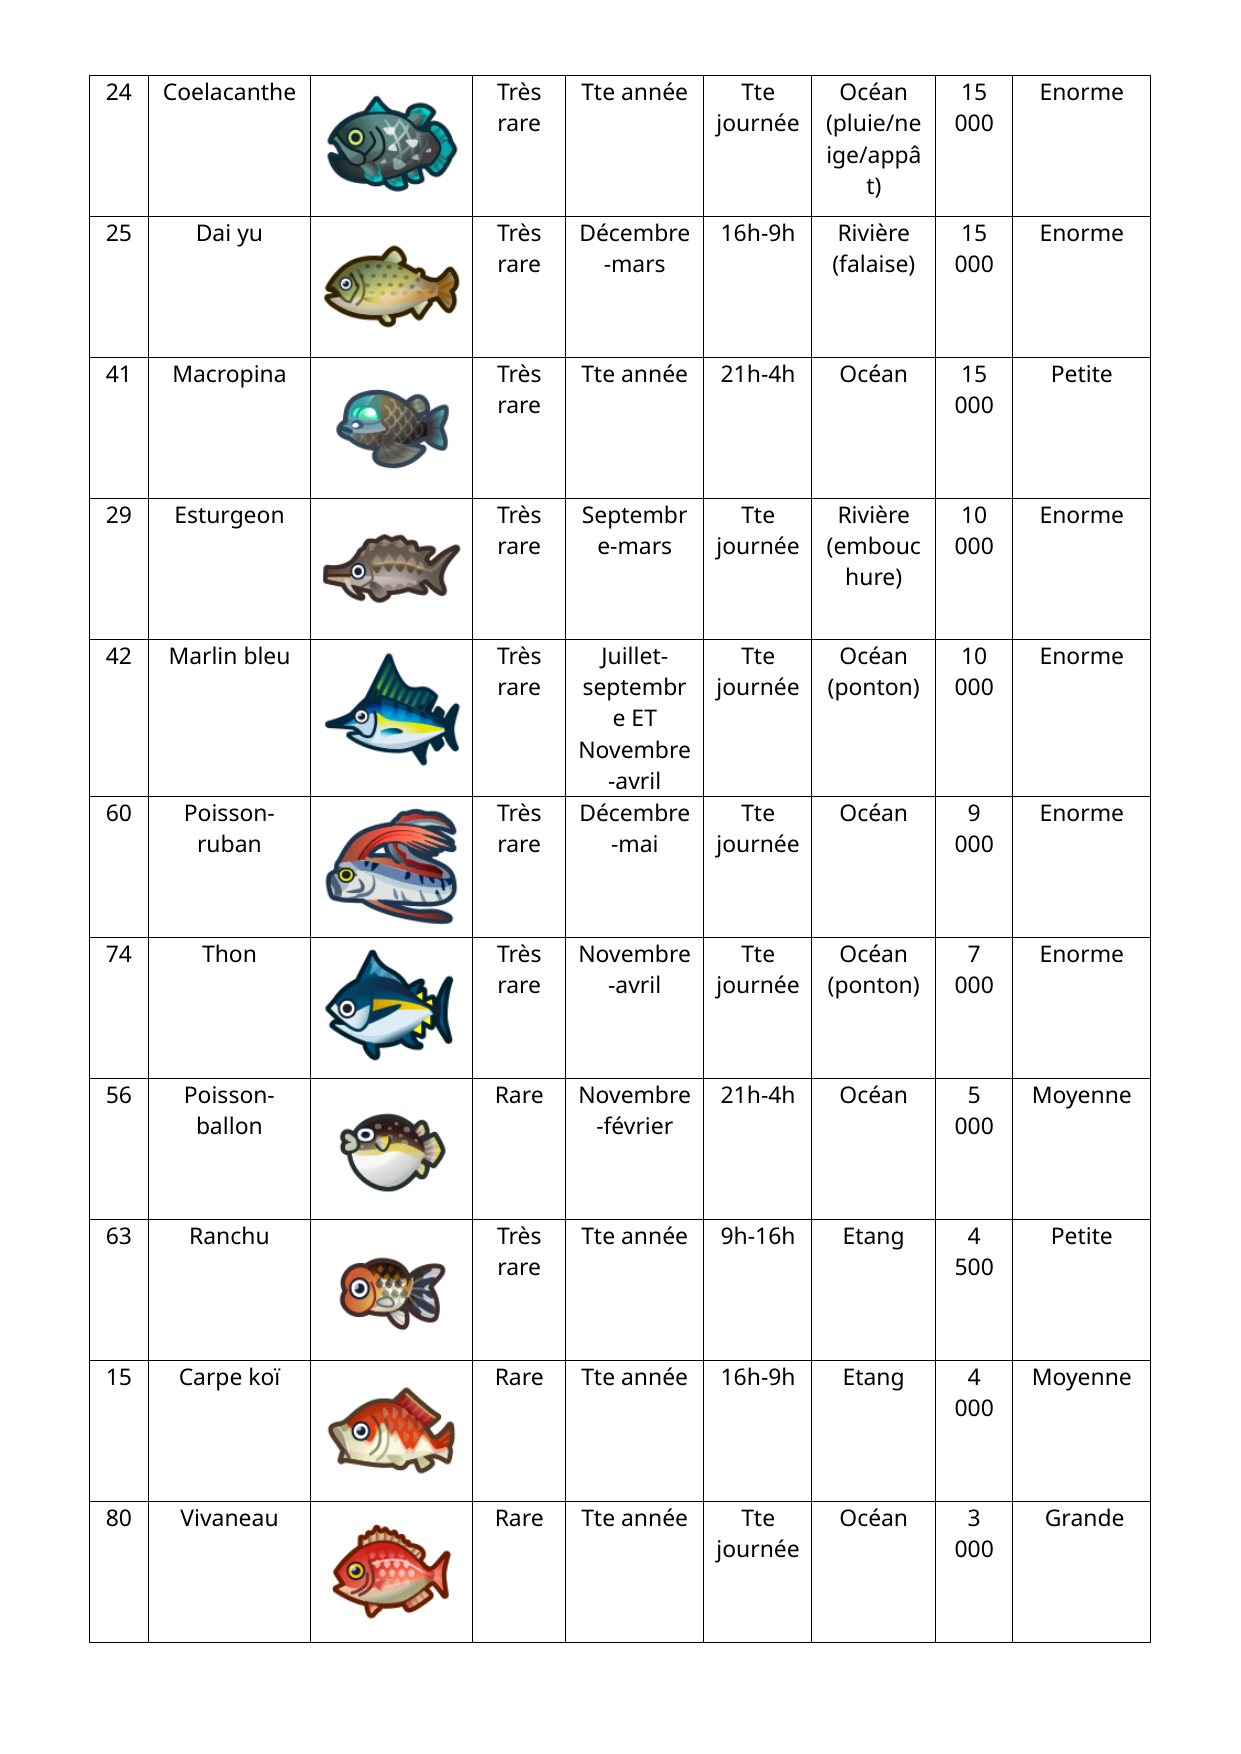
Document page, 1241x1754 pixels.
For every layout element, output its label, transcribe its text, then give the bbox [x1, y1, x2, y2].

table_cell 5 000 [936, 1079, 1012, 1219]
table_cell Tte journée [704, 797, 811, 937]
table_cell Vivaneau [149, 1502, 310, 1642]
table_cell Tte année [566, 358, 703, 498]
table_cell [311, 1502, 472, 1642]
table_cell [311, 358, 472, 498]
table_cell 4 500 [936, 1220, 1012, 1360]
table_cell Très rare [473, 938, 565, 1078]
table_cell Décembre-mars [566, 217, 703, 357]
table_cell Rivière (falaise) [812, 217, 935, 357]
table_cell Juillet-septembre ET Novembre-avril [566, 640, 703, 796]
table_cell [311, 217, 472, 357]
table_cell Très rare [473, 797, 565, 937]
table_cell 63 [90, 1220, 148, 1360]
table_cell 60 [90, 797, 148, 937]
table_cell Rivière (embouchure) [812, 499, 935, 639]
table_cell 56 [90, 1079, 148, 1219]
table_cell 9h-16h [704, 1220, 811, 1360]
table_cell [311, 1079, 472, 1219]
table_cell Tte journée [704, 640, 811, 796]
table_cell Très rare [473, 1220, 565, 1360]
table_cell 7 000 [936, 938, 1012, 1078]
table_cell 10 000 [936, 640, 1012, 796]
table_cell Novembre-février [566, 1079, 703, 1219]
table_cell Enorme [1013, 499, 1150, 639]
table_cell Marlin bleu [149, 640, 310, 796]
table_cell Très rare [473, 76, 565, 216]
table_cell 42 [90, 640, 148, 796]
table_cell Tte année [566, 1220, 703, 1360]
table_cell Très rare [473, 640, 565, 796]
table_cell [311, 938, 472, 1078]
table_cell Océan [812, 797, 935, 937]
table_cell Enorme [1013, 797, 1150, 937]
table_cell Enorme [1013, 76, 1150, 216]
table_cell [311, 640, 472, 796]
table_cell Tte année [566, 1502, 703, 1642]
table_cell [311, 1220, 472, 1360]
table_cell Enorme [1013, 640, 1150, 796]
table_cell 41 [90, 358, 148, 498]
table_cell 16h-9h [704, 217, 811, 357]
table_cell Grande [1013, 1502, 1150, 1642]
table_cell Rare [473, 1502, 565, 1642]
table_cell Océan [812, 1502, 935, 1642]
table_cell Très rare [473, 217, 565, 357]
table_cell Moyenne [1013, 1361, 1150, 1501]
table_cell Décembre-mai [566, 797, 703, 937]
table_cell Océan (pluie/neige/appât) [812, 76, 935, 216]
table_cell [311, 797, 472, 937]
table_cell Moyenne [1013, 1079, 1150, 1219]
table_cell 80 [90, 1502, 148, 1642]
table_cell Petite [1013, 1220, 1150, 1360]
table_cell Enorme [1013, 938, 1150, 1078]
table_cell 74 [90, 938, 148, 1078]
table_cell Novembre-avril [566, 938, 703, 1078]
table_cell Tte journée [704, 1502, 811, 1642]
table_cell Océan [812, 1079, 935, 1219]
table_cell 25 [90, 217, 148, 357]
table_cell Tte année [566, 76, 703, 216]
table_cell Tte journée [704, 938, 811, 1078]
table_cell 15 000 [936, 358, 1012, 498]
table_cell 9 000 [936, 797, 1012, 937]
table_cell Macropina [149, 358, 310, 498]
table_cell 15 [90, 1361, 148, 1501]
table_cell Etang [812, 1220, 935, 1360]
table_cell 4 000 [936, 1361, 1012, 1501]
table_cell Thon [149, 938, 310, 1078]
table_cell Petite [1013, 358, 1150, 498]
table_cell 16h-9h [704, 1361, 811, 1501]
table_cell 15 000 [936, 76, 1012, 216]
table_cell 29 [90, 499, 148, 639]
table_cell Très rare [473, 499, 565, 639]
table_cell Océan (ponton) [812, 640, 935, 796]
table_cell Ranchu [149, 1220, 310, 1360]
table_cell 15 000 [936, 217, 1012, 357]
table_cell Poisson-ruban [149, 797, 310, 937]
table_cell Tte journée [704, 76, 811, 216]
table_cell [311, 499, 472, 639]
table_cell Septembre-mars [566, 499, 703, 639]
table_cell Océan (ponton) [812, 938, 935, 1078]
table_cell 10 000 [936, 499, 1012, 639]
table_cell Océan [812, 358, 935, 498]
table_cell Coelacanthe [149, 76, 310, 216]
table_cell Etang [812, 1361, 935, 1501]
table_cell Poisson-ballon [149, 1079, 310, 1219]
table_cell Tte année [566, 1361, 703, 1501]
table_cell [311, 76, 472, 216]
table_cell Esturgeon [149, 499, 310, 639]
table_cell Rare [473, 1079, 565, 1219]
table_cell Enorme [1013, 217, 1150, 357]
table_cell Rare [473, 1361, 565, 1501]
table_cell Très rare [473, 358, 565, 498]
table_cell Dai yu [149, 217, 310, 357]
table_cell 21h-4h [704, 358, 811, 498]
table_cell Tte journée [704, 499, 811, 639]
table_cell 21h-4h [704, 1079, 811, 1219]
table_cell [311, 1361, 472, 1501]
table_cell 24 [90, 76, 148, 216]
table_cell 3 000 [936, 1502, 1012, 1642]
table_cell Carpe koï [149, 1361, 310, 1501]
